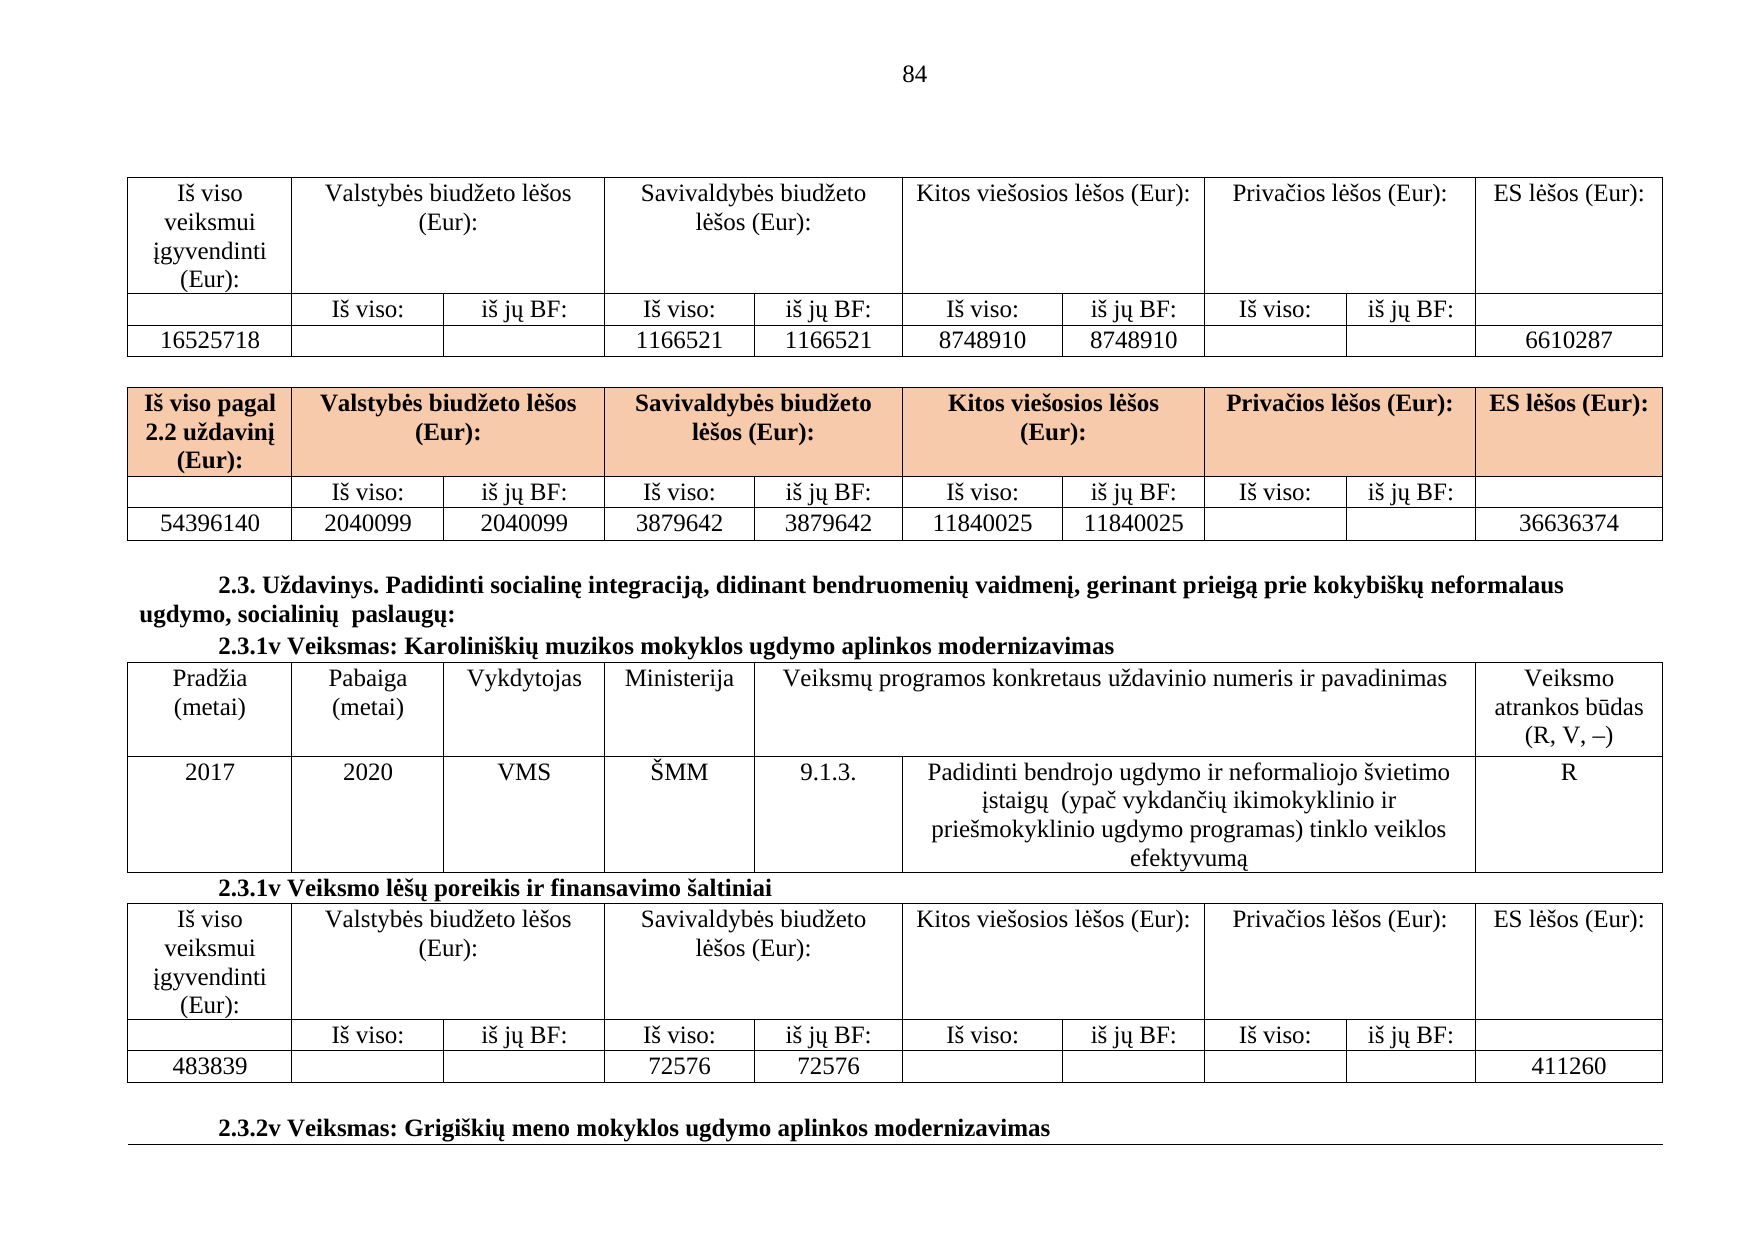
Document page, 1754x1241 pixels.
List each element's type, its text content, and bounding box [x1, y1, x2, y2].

table_cell Iš viso: [903, 294, 1062, 324]
table_cell 2020 [292, 757, 443, 872]
table_cell Veiksmų programos konkretaus uždavinio numeris ir pavadinimas [755, 663, 1475, 756]
table_cell ES lėšos (Eur): [1476, 388, 1662, 476]
table_cell iš jų BF: [1063, 294, 1204, 324]
table_cell [292, 357, 444, 387]
table_cell 54396140 [128, 508, 291, 540]
table_cell Iš viso veiksmui įgyvendinti (Eur): [128, 904, 291, 1019]
table_cell [128, 1020, 291, 1050]
table_cell Kitos viešosios lėšos (Eur): [903, 904, 1204, 1019]
table_cell [902, 357, 1063, 387]
table_cell Privačios lėšos (Eur): [1205, 904, 1475, 1019]
table_cell iš jų BF: [444, 477, 604, 507]
table_cell [902, 541, 1063, 570]
table_cell [1063, 357, 1204, 387]
table_cell [1476, 477, 1662, 507]
table_cell Iš viso: [1205, 294, 1346, 324]
table_cell 72576 [755, 1051, 902, 1082]
table_cell 2.3.2v Veiksmas: Grigiškių meno mokyklos ugdymo aplinkos modernizavimas [128, 1113, 1663, 1144]
table_cell iš jų BF: [444, 1020, 604, 1050]
table_cell 2.3.1v Veiksmas: Karoliniškių muzikos mokyklos ugdymo aplinkos modernizavimas [128, 631, 1663, 662]
table_cell Padidinti bendrojo ugdymo ir neformaliojo švietimo įstaigų (ypač vykdančių ikimokyklinio ir priešmokyklinio ugdymo programas) tinklo veiklos efektyvumą [903, 757, 1475, 872]
table_cell [444, 326, 604, 356]
table_cell [754, 541, 902, 570]
table_cell 3879642 [755, 508, 902, 540]
table_cell Pabaiga (metai) [292, 663, 443, 756]
table_cell [292, 541, 444, 570]
table_cell Iš viso: [605, 294, 754, 324]
table_cell VMS [444, 757, 604, 872]
table_cell 8748910 [903, 326, 1062, 356]
table_cell [754, 1083, 902, 1113]
table_cell ES lėšos (Eur): [1476, 904, 1662, 1019]
table_cell [1346, 357, 1475, 387]
table_cell [1476, 294, 1662, 324]
table_cell [604, 357, 754, 387]
table_cell [128, 1083, 292, 1113]
table_cell 2040099 [444, 508, 604, 540]
table_cell Iš viso: [292, 1020, 443, 1050]
table_cell [1063, 1051, 1204, 1082]
table_cell [1476, 1020, 1662, 1050]
table_cell Iš viso pagal 2.2 uždavinį (Eur): [128, 388, 291, 476]
table_cell Iš viso: [292, 294, 443, 324]
table_cell [1346, 1083, 1475, 1113]
table_cell Iš viso: [903, 1020, 1062, 1050]
table_cell [1063, 541, 1204, 570]
table_cell [444, 1051, 604, 1082]
table_cell 1166521 [755, 326, 902, 356]
table_cell R [1476, 757, 1662, 872]
table_cell Iš viso: [903, 477, 1062, 507]
table_cell [604, 541, 754, 570]
table_cell 16525718 [128, 326, 291, 356]
table_cell [1475, 541, 1663, 570]
table_cell Valstybės biudžeto lėšos (Eur): [292, 904, 604, 1019]
table_cell [1205, 508, 1346, 540]
table_cell ES lėšos (Eur): [1476, 178, 1662, 293]
table_cell [292, 326, 443, 356]
table_cell [128, 541, 292, 570]
table_cell [128, 477, 291, 507]
table_cell 1166521 [605, 326, 754, 356]
table_cell Pradžia (metai) [128, 663, 291, 756]
table_cell 11840025 [1063, 508, 1204, 540]
table_cell Vykdytojas [444, 663, 604, 756]
table_cell Kitos viešosios lėšos (Eur): [903, 388, 1204, 476]
table_cell Iš viso: [605, 1020, 754, 1050]
table_cell Kitos viešosios lėšos (Eur): [903, 178, 1204, 293]
table_cell [292, 1083, 444, 1113]
table_cell 9.1.3. [755, 757, 902, 872]
table_cell [754, 357, 902, 387]
table_cell Iš viso: [1205, 477, 1346, 507]
table_cell [1347, 326, 1475, 356]
table_cell Veiksmo atrankos būdas (R, V, –) [1476, 663, 1662, 756]
table_cell iš jų BF: [755, 294, 902, 324]
table_cell [604, 1083, 754, 1113]
table_cell [1205, 1051, 1346, 1082]
table_cell 72576 [605, 1051, 754, 1082]
table_cell [1204, 1083, 1346, 1113]
table_cell 6610287 [1476, 326, 1662, 356]
table_cell 411260 [1476, 1051, 1662, 1082]
table_cell iš jų BF: [444, 294, 604, 324]
table_cell Iš viso: [292, 477, 443, 507]
table_cell Savivaldybės biudžeto lėšos (Eur): [605, 178, 902, 293]
table_cell iš jų BF: [1347, 1020, 1475, 1050]
table_cell ŠMM [605, 757, 754, 872]
table_cell iš jų BF: [755, 1020, 902, 1050]
table_cell [1475, 1083, 1663, 1113]
table_cell 2040099 [292, 508, 443, 540]
table_cell 8748910 [1063, 326, 1204, 356]
table_cell 3879642 [605, 508, 754, 540]
table_cell [444, 1083, 604, 1113]
table_cell 2.3.1v Veiksmo lėšų poreikis ir finansavimo šaltiniai [128, 873, 1663, 903]
table_cell 11840025 [903, 508, 1062, 540]
table_cell [1205, 326, 1346, 356]
table_cell Ministerija [605, 663, 754, 756]
table_cell iš jų BF: [1347, 294, 1475, 324]
table_cell 483839 [128, 1051, 291, 1082]
table_cell [902, 1083, 1063, 1113]
table_cell Privačios lėšos (Eur): [1205, 388, 1475, 476]
table_cell Privačios lėšos (Eur): [1205, 178, 1475, 293]
table_cell [1204, 541, 1346, 570]
table_cell [1346, 541, 1475, 570]
table_cell Valstybės biudžeto lėšos (Eur): [292, 388, 604, 476]
table_cell [1063, 1083, 1204, 1113]
table_cell iš jų BF: [1063, 1020, 1204, 1050]
table_cell [903, 1051, 1062, 1082]
table_cell 2.3. Uždavinys. Padidinti socialinę integraciją, didinant bendruomenių vaidmenį, gerinant prieigą prie kokybiškų neformalaus ugdymo, socialinių paslaugų: [128, 570, 1663, 631]
table_cell [1204, 357, 1346, 387]
table_cell 2017 [128, 757, 291, 872]
table_cell [1475, 357, 1663, 387]
table_cell 36636374 [1476, 508, 1662, 540]
table_cell [444, 357, 604, 387]
table_cell Iš viso: [605, 477, 754, 507]
table_cell [128, 294, 291, 324]
table_cell iš jų BF: [1347, 477, 1475, 507]
table_cell Iš viso: [1205, 1020, 1346, 1050]
table_cell [1347, 508, 1475, 540]
table_cell Savivaldybės biudžeto lėšos (Eur): [605, 904, 902, 1019]
table_cell iš jų BF: [1063, 477, 1204, 507]
table_cell [128, 357, 292, 387]
table_cell Savivaldybės biudžeto lėšos (Eur): [605, 388, 902, 476]
table_cell iš jų BF: [755, 477, 902, 507]
table_cell [444, 541, 604, 570]
table_cell [1347, 1051, 1475, 1082]
table_cell [292, 1051, 443, 1082]
table_cell Iš viso veiksmui įgyvendinti (Eur): [128, 178, 291, 293]
table_cell Valstybės biudžeto lėšos (Eur): [292, 178, 604, 293]
